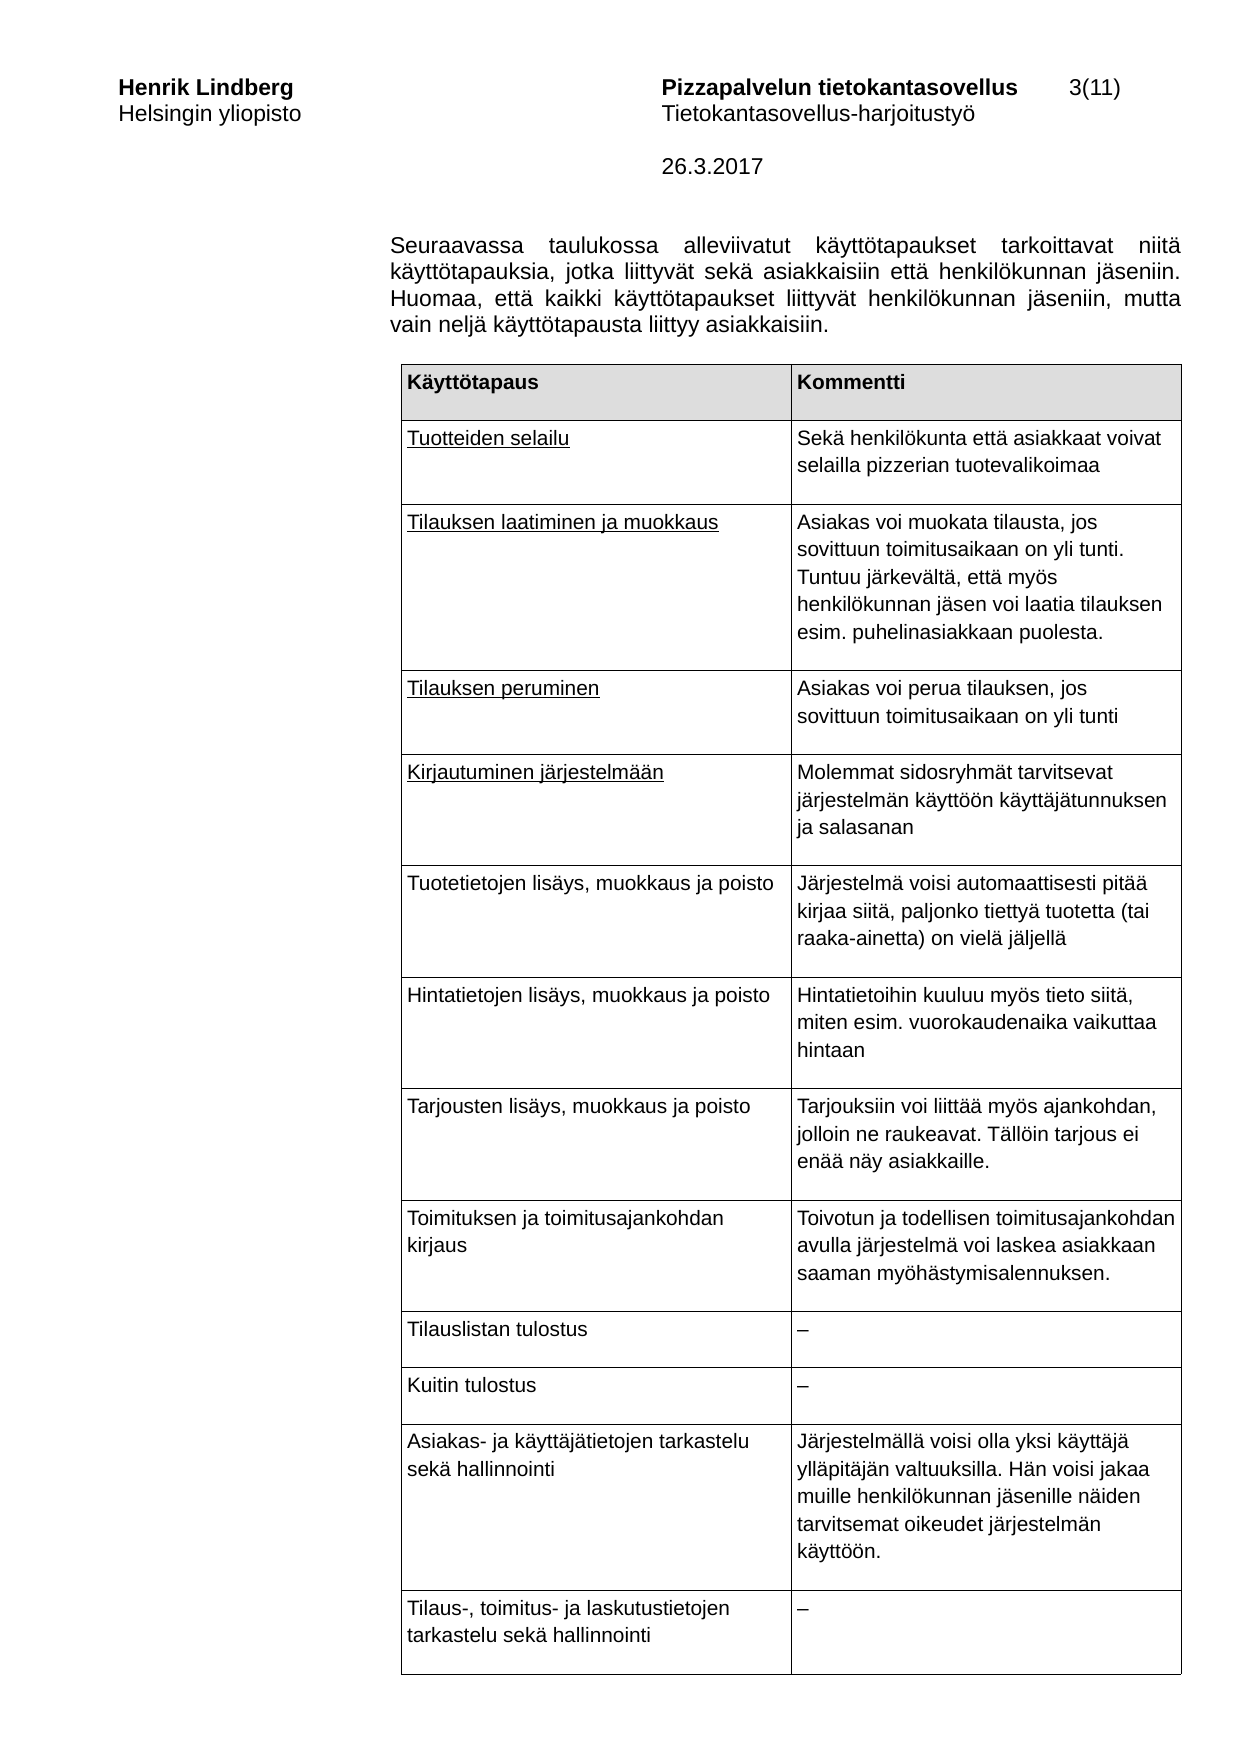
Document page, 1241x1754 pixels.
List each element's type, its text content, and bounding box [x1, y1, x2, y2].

table_cell Tuotetietojen lisäys, muokkaus ja poisto [402, 866, 791, 977]
table_cell Järjestelmä voisi automaattisesti pitää kirjaa siitä, paljonko tiettyä tuotetta (tai raaka-ainetta) on vielä jäljellä [792, 866, 1181, 977]
table_cell Tuotteiden selailu [402, 421, 791, 504]
table_cell Tilauslistan tulostus [402, 1312, 791, 1367]
table_cell Molemmat sidosryhmät tarvitsevat järjestelmän käyttöön käyttäjätunnuksen ja salasanan [792, 755, 1181, 865]
table_cell Toimituksen ja toimitusajankohdan kirjaus [402, 1201, 791, 1311]
table_cell Tarjousten lisäys, muokkaus ja poisto [402, 1089, 791, 1199]
table_cell Kirjautuminen järjestelmään [402, 755, 791, 865]
table_header Kommentti [792, 365, 1181, 420]
table_header Käyttötapaus [402, 365, 791, 420]
table_cell Hintatietoihin kuuluu myös tieto siitä, miten esim. vuorokaudenaika vaikuttaa hintaan [792, 978, 1181, 1088]
table_cell – [792, 1312, 1181, 1367]
table_cell – [792, 1368, 1181, 1423]
table_cell Sekä henkilökunta että asiakkaat voivat selailla pizzerian tuotevalikoimaa [792, 421, 1181, 504]
table_cell Hintatietojen lisäys, muokkaus ja poisto [402, 978, 791, 1088]
table_cell Asiakas- ja käyttäjätietojen tarkastelu sekä hallinnointi [402, 1425, 791, 1590]
table_cell Kuitin tulostus [402, 1368, 791, 1423]
table_cell Tarjouksiin voi liittää myös ajankohdan, jolloin ne raukeavat. Tällöin tarjous ei enää näy asiakkaille. [792, 1089, 1181, 1199]
table_cell Asiakas voi muokata tilausta, jos sovittuun toimitusaikaan on yli tunti. Tuntuu järkevältä, että myös henkilökunnan jäsen voi laatia tilauksen esim. puhelinasiakkaan puolesta. [792, 505, 1181, 670]
table_cell Toivotun ja todellisen toimitusajankohdan avulla järjestelmä voi laskea asiakkaan saaman myöhästymisalennuksen. [792, 1201, 1181, 1311]
text Seuraavassa taulukossa alleviivatut käyttötapaukset tarkoittavat niitä käyttötapauksia, jotka liittyvät sekä asiakkaisiin että henkilökunnan jäseniin. Huomaa, että kaikki käyttötapaukset liittyvät henkilökunnan jäseniin, mutta vain neljä käyttötapausta liittyy asiakkaisiin. [118, 232, 1181, 337]
table_cell Tilauksen laatiminen ja muokkaus [402, 505, 791, 670]
table_cell Asiakas voi perua tilauksen, jos sovittuun toimitusaikaan on yli tunti [792, 671, 1181, 754]
table_cell – [792, 1591, 1181, 1674]
table_cell Tilaus-, toimitus- ja laskutustietojen tarkastelu sekä hallinnointi [402, 1591, 791, 1674]
table_cell Järjestelmällä voisi olla yksi käyttäjä ylläpitäjän valtuuksilla. Hän voisi jakaa muille henkilökunnan jäsenille näiden tarvitsemat oikeudet järjestelmän käyttöön. [792, 1425, 1181, 1590]
table_cell Tilauksen peruminen [402, 671, 791, 754]
